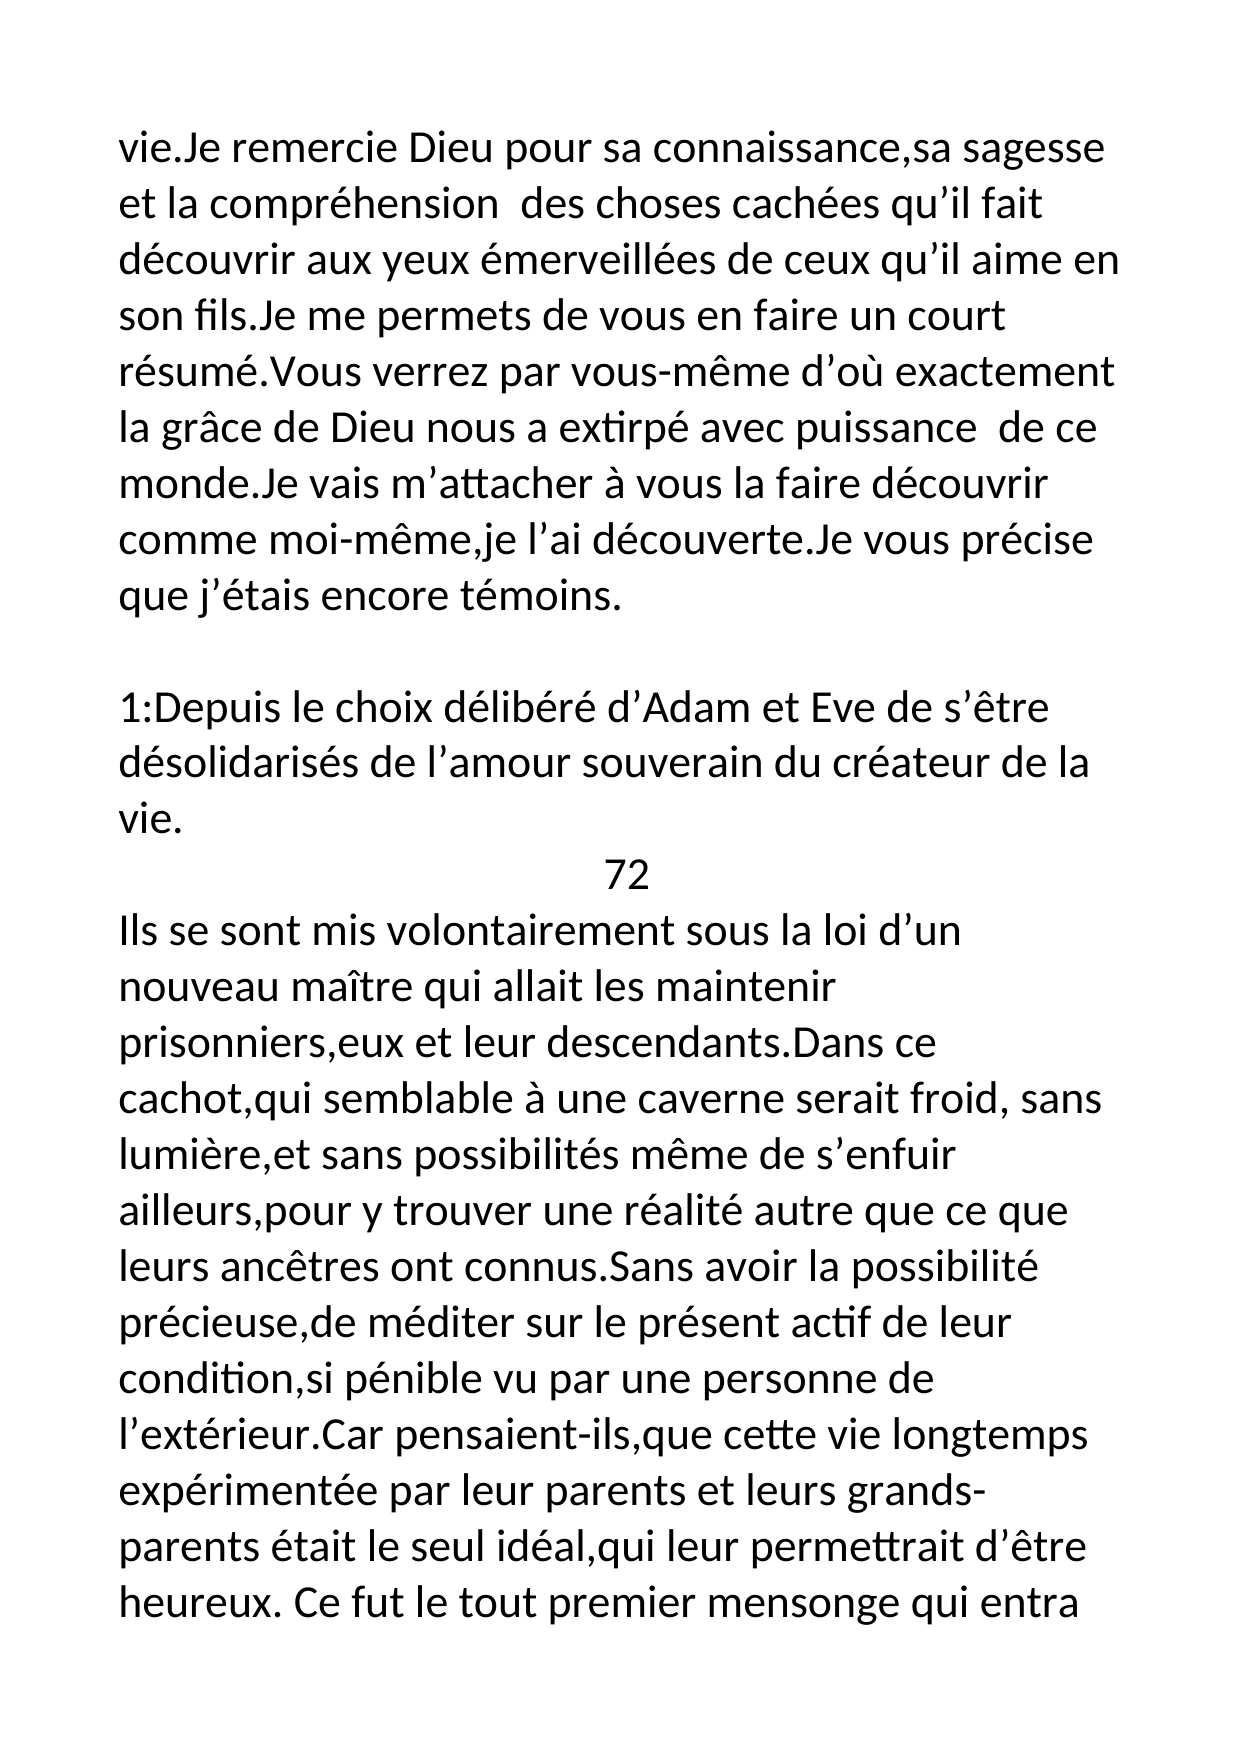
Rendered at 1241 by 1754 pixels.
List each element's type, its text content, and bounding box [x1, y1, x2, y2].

text vie.Je remercie Dieu pour sa connaissance,sa sagesse et la compréhension des choses cachées qu’il fait découvrir aux yeux émerveillées de ceux qu’il aime en son fils.Je me permets de vous en faire un court résumé.Vous verrez par vous-même d’où exactement la grâce de Dieu nous a extirpé avec puissance de ce monde.Je vais m’attacher à vous la faire découvrir comme moi-même,je l’ai découverte.Je vous précise que j’étais encore témoins. [118, 118, 1122, 622]
text 1:Depuis le choix délibéré d’Adam et Eve de s’être désolidarisés de l’amour souverain du créateur de la vie. [118, 677, 1122, 845]
text Ils se sont mis volontairement sous la loi d’un nouveau maître qui allait les maintenir prisonniers,eux et leur descendants.Dans ce cachot,qui semblable à une caverne serait froid, sans lumière,et sans possibilités même de s’enfuir ailleurs,pour y trouver une réalité autre que ce que leurs ancêtres ont connus.Sans avoir la possibilité précieuse,de méditer sur le présent actif de leur condition,si pénible vu par une personne de l’extérieur.Car pensaient-ils,que cette vie longtemps expérimentée par leur parents et leurs grands-parents était le seul idéal,qui leur permettrait d’être heureux. Ce fut le tout premier mensonge qui entra [118, 901, 1122, 1628]
text 72 [118, 845, 1122, 901]
